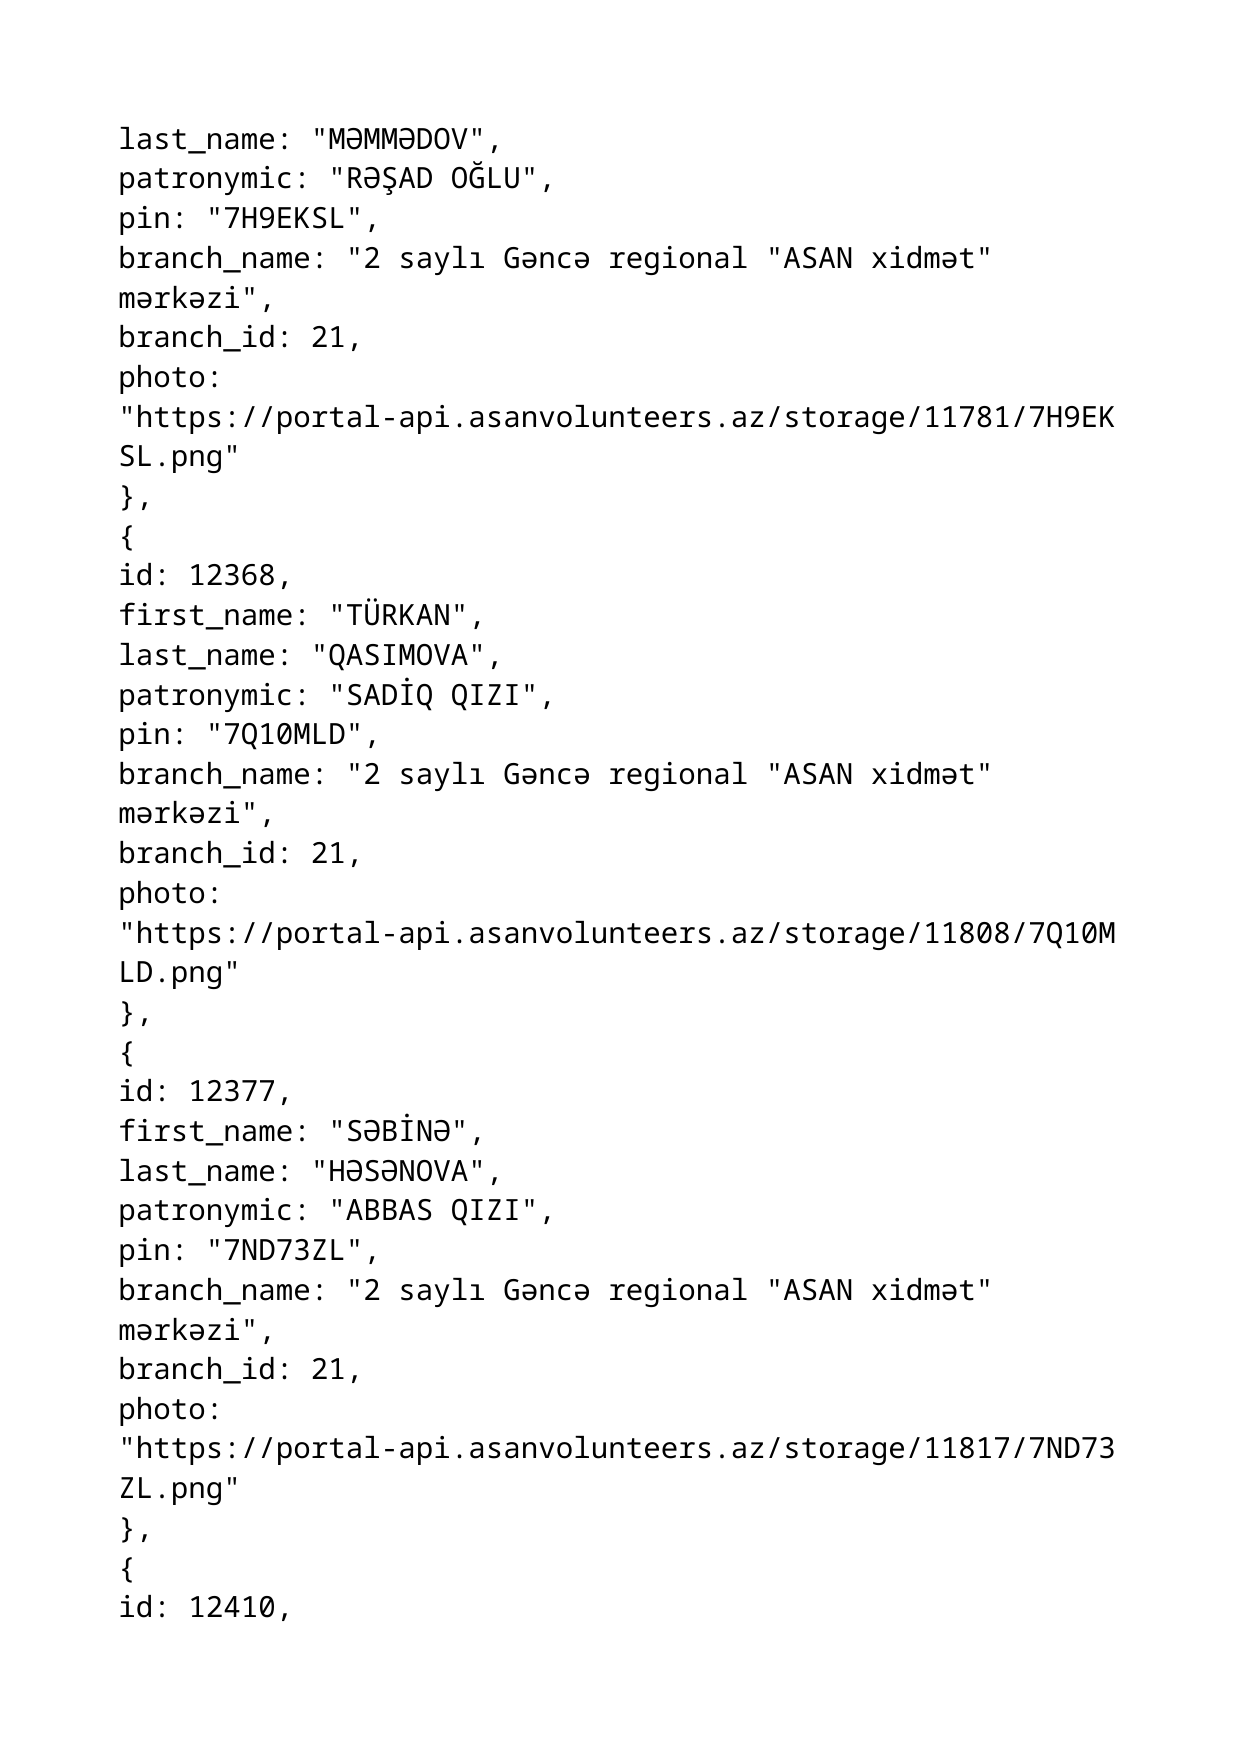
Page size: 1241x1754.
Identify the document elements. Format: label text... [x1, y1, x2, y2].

text pin: "7H9EKSL", [118, 197, 1122, 237]
text branch_name: "2 saylı Gəncə regional "ASAN xidmət" mərkəzi", [118, 1269, 1122, 1348]
text last_name: "HƏSƏNOVA", [118, 1150, 1122, 1190]
text patronymic: "RƏŞAD OĞLU", [118, 158, 1122, 197]
text photo: "https://portal-api.asanvolunteers.az/storage/11781/7H9EKSL.png" [118, 356, 1122, 475]
text branch_name: "2 saylı Gəncə regional "ASAN xidmət" mərkəzi", [118, 753, 1122, 832]
text photo: "https://portal-api.asanvolunteers.az/storage/11808/7Q10MLD.png" [118, 872, 1122, 991]
text photo: "https://portal-api.asanvolunteers.az/storage/11817/7ND73ZL.png" [118, 1388, 1122, 1507]
text branch_id: 21, [118, 832, 1122, 872]
text pin: "7ND73ZL", [118, 1229, 1122, 1269]
text }, [118, 475, 1122, 515]
text branch_id: 21, [118, 1348, 1122, 1388]
text id: 12410, [118, 1587, 1122, 1626]
text pin: "7Q10MLD", [118, 713, 1122, 753]
text branch_name: "2 saylı Gəncə regional "ASAN xidmət" mərkəzi", [118, 237, 1122, 317]
text first_name: "SƏBİNƏ", [118, 1110, 1122, 1150]
text id: 12377, [118, 1071, 1122, 1110]
text { [118, 515, 1122, 555]
text id: 12368, [118, 555, 1122, 594]
text last_name: "MƏMMƏDOV", [118, 118, 1122, 158]
text branch_id: 21, [118, 317, 1122, 356]
text }, [118, 991, 1122, 1031]
text patronymic: "ABBAS QIZI", [118, 1190, 1122, 1229]
text { [118, 1031, 1122, 1071]
text patronymic: "SADİQ QIZI", [118, 674, 1122, 713]
text first_name: "TÜRKAN", [118, 594, 1122, 634]
text { [118, 1547, 1122, 1587]
text }, [118, 1507, 1122, 1547]
text last_name: "QASIMOVA", [118, 634, 1122, 674]
